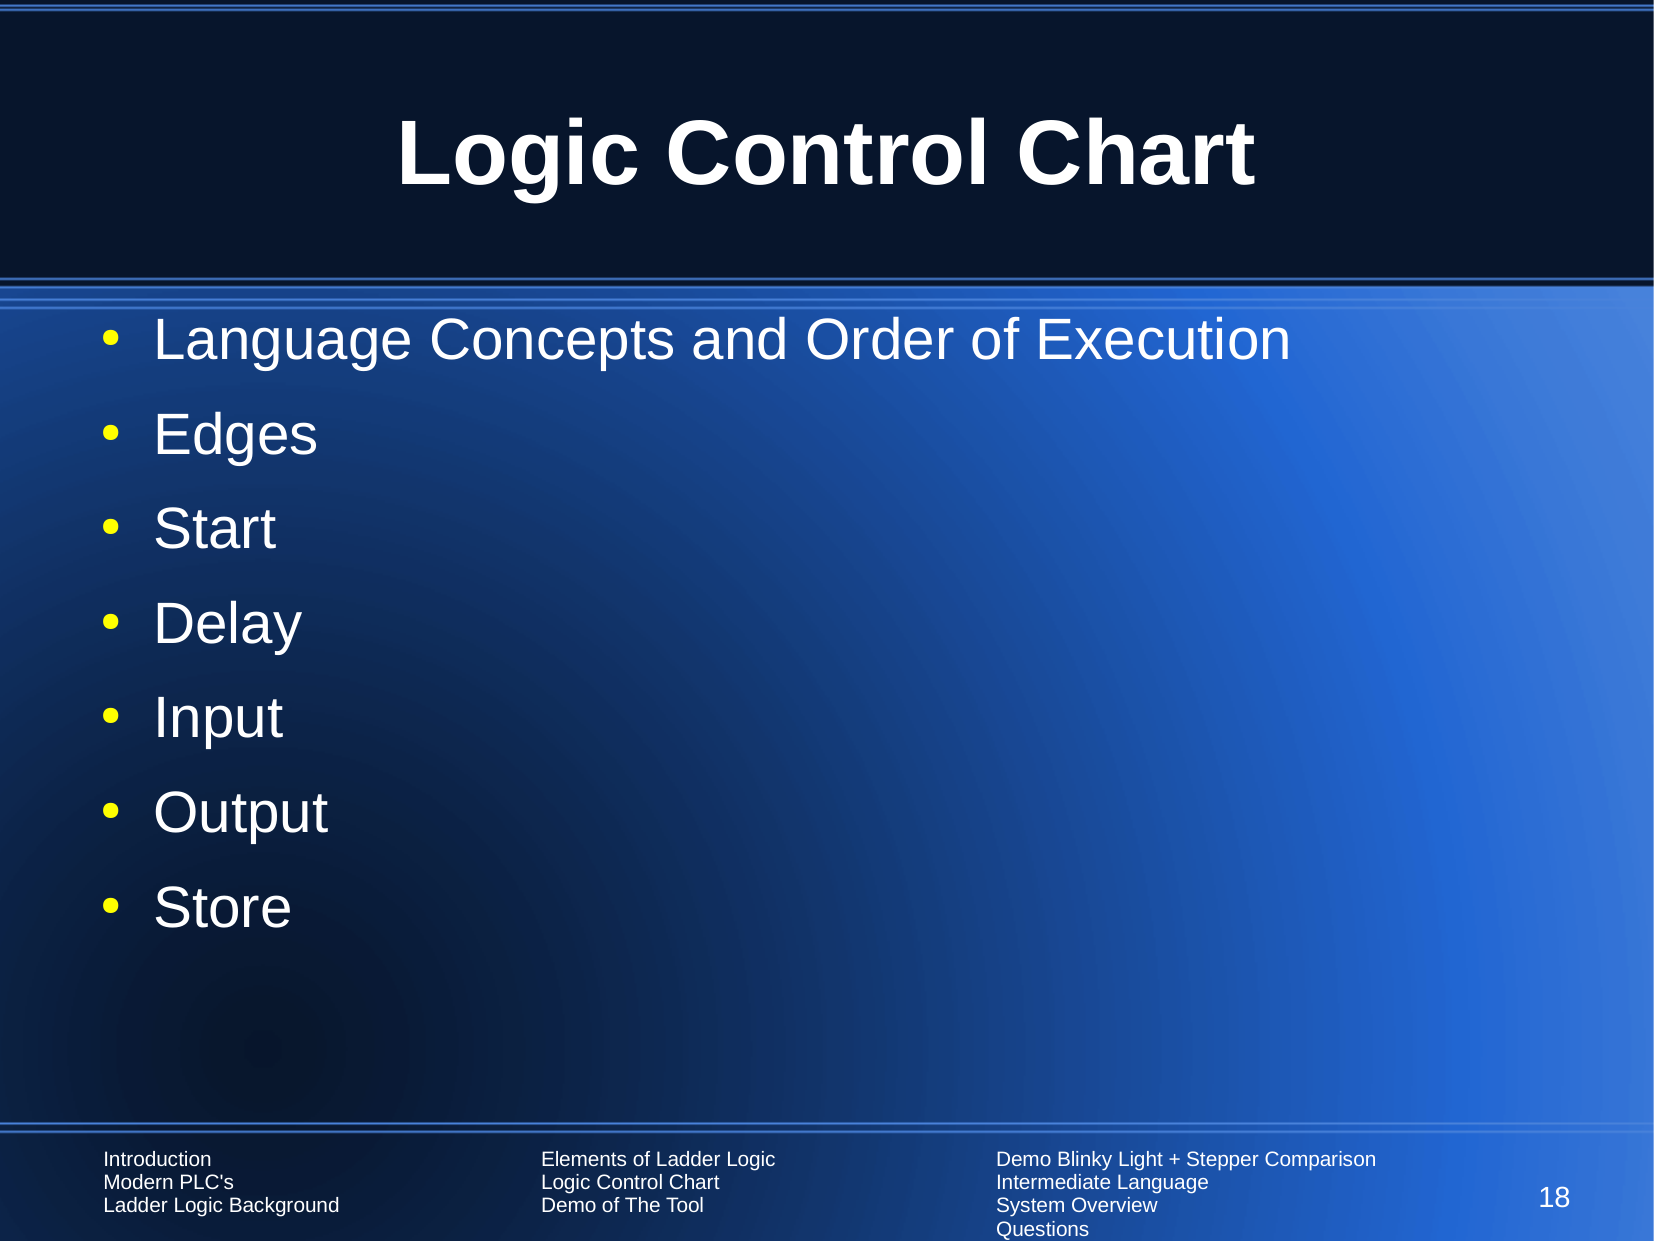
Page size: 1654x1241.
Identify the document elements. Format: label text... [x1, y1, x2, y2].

picture [0, 0, 1654, 1241]
title Logic Control Chart [82, 56, 1571, 250]
list Language Concepts and Order of Execution Edges Start Delay Input Output Store [82, 307, 1571, 1111]
